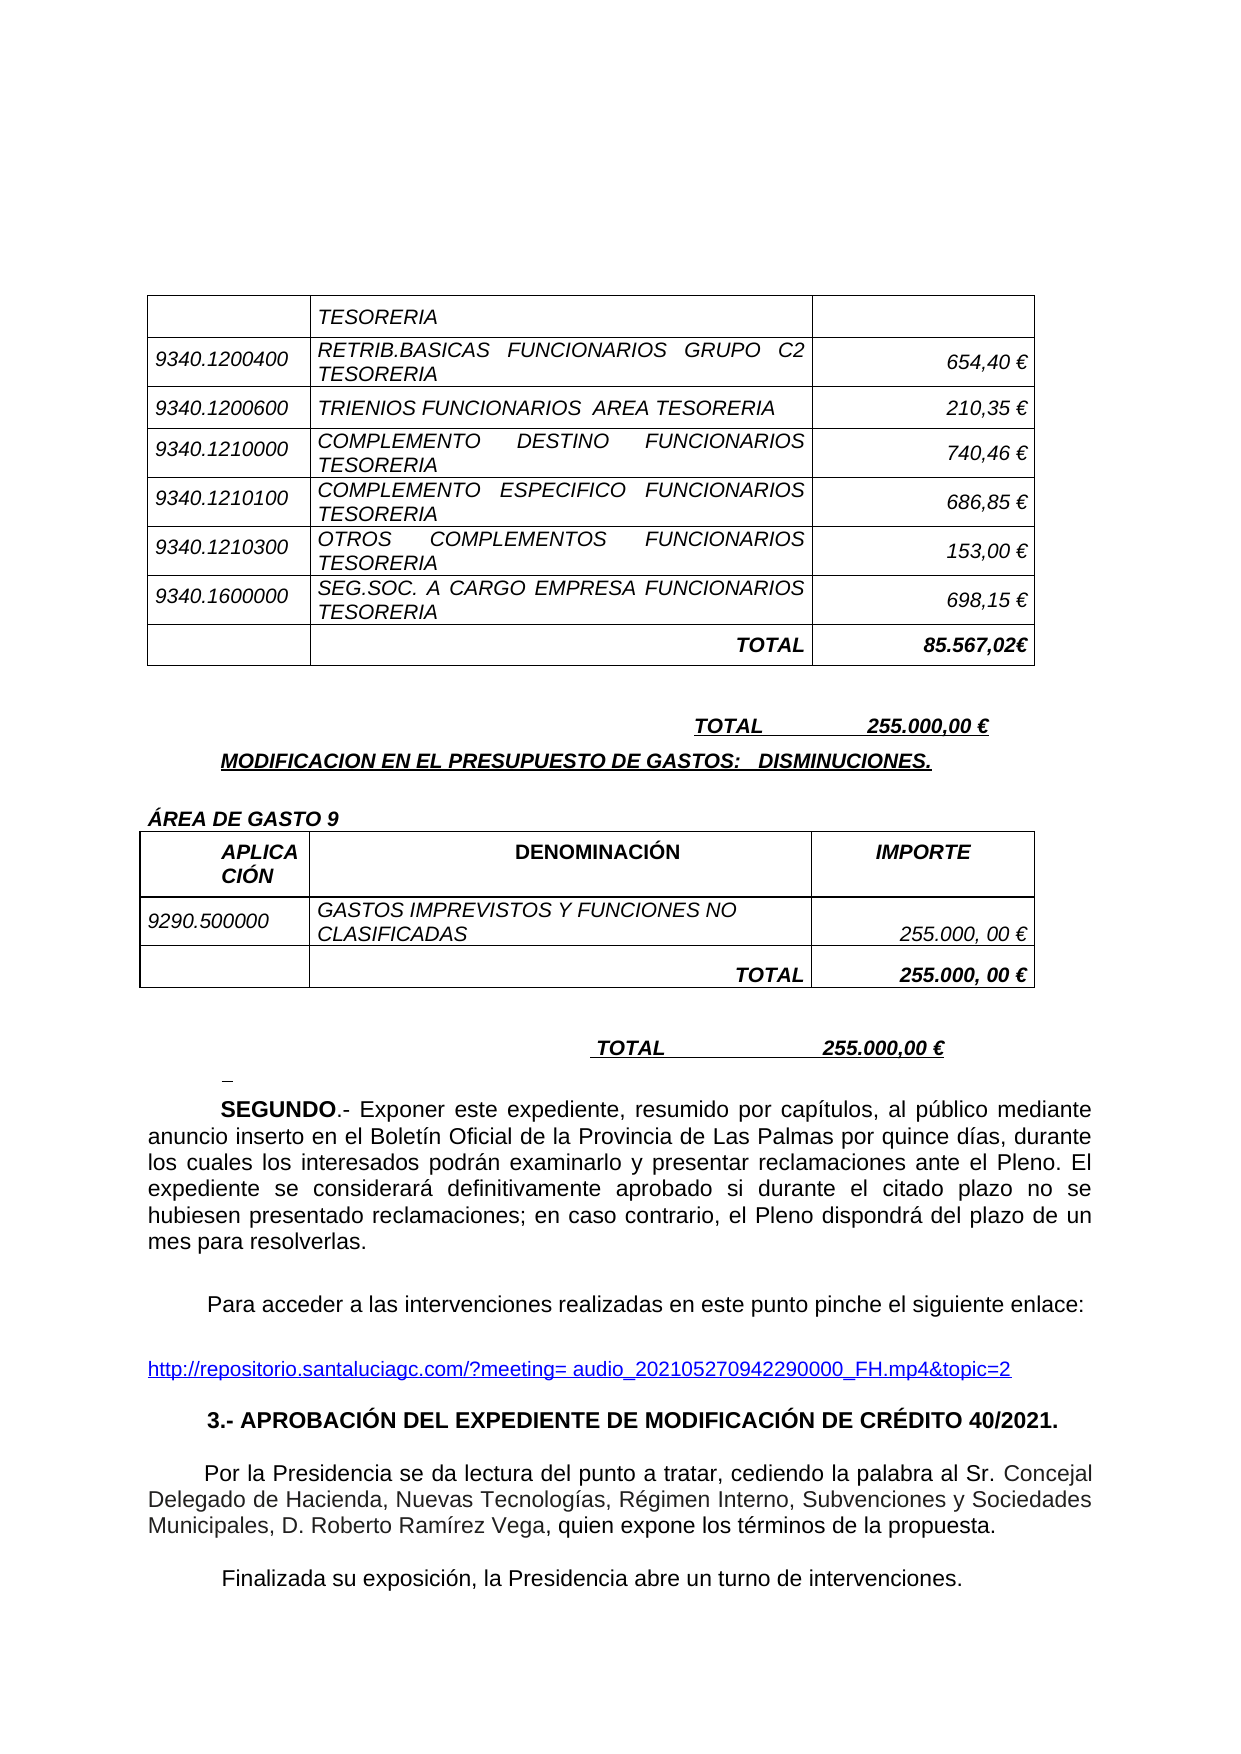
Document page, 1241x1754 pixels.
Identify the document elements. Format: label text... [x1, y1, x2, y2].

table_cell 9340.1210300 [148, 527, 310, 574]
table_cell 686,85 € [813, 478, 1034, 526]
table_cell TRIENIOS FUNCIONARIOS AREA TESORERIA [311, 387, 812, 428]
table_header IMPORTE [812, 832, 1034, 896]
table_cell 654,40 € [813, 338, 1034, 386]
table_cell 153,00 € [813, 527, 1034, 574]
table_cell 255.000, 00 € [812, 898, 1034, 945]
table_cell 9340.1210100 [148, 478, 310, 526]
table_cell 210,35 € [813, 387, 1034, 428]
table_cell RETRIB.BASICAS FUNCIONARIOS GRUPO C2 TESORERIA [311, 338, 812, 386]
table_cell 9290.500000 [141, 898, 309, 945]
table_cell [813, 296, 1034, 337]
text MODIFICACION EN EL PRESUPUESTO DE GASTOS: DISMINUCIONES. [148, 748, 1092, 772]
table_cell TOTAL [310, 946, 811, 987]
text 3.- APROBACIÓN DEL EXPEDIENTE DE MODIFICACIÓN DE CRÉDITO 40/2021. [148, 1407, 1092, 1433]
table_cell 255.000, 00 € [812, 946, 1034, 987]
text TOTAL 255.000,00 € [516, 1036, 1092, 1060]
table_cell 85.567,02€ [813, 625, 1034, 665]
table_header APLICACIÓN [141, 832, 309, 896]
text TOTAL 255.000,00 € [516, 714, 1092, 738]
table_cell COMPLEMENTO DESTINO FUNCIONARIOS TESORERIA [311, 429, 812, 477]
text ÁREA DE GASTO 9 [148, 807, 1092, 831]
text Finalizada su exposición, la Presidencia abre un turno de intervenciones. [148, 1565, 1092, 1591]
text Por la Presidencia se da lectura del punto a tratar, cediendo la palabra al Sr. Concejal Delegado de Hacienda, Nuevas Tecnologías, Régimen Interno, Subvenciones y Sociedades Municipales, D. Roberto Ramírez Vega, quien expone los términos de la propuesta. [148, 1459, 1092, 1538]
table_cell [141, 946, 309, 987]
table_cell OTROS COMPLEMENTOS FUNCIONARIOS TESORERIA [311, 527, 812, 574]
table_cell [148, 296, 310, 337]
table_cell 9340.1200600 [148, 387, 310, 428]
table_cell SEG.SOC. A CARGO EMPRESA FUNCIONARIOS TESORERIA [311, 576, 812, 623]
table_cell COMPLEMENTO ESPECIFICO FUNCIONARIOS TESORERIA [311, 478, 812, 526]
text Para acceder a las intervenciones realizadas en este punto pinche el siguiente enlace: [148, 1291, 1092, 1318]
table_cell 740,46 € [813, 429, 1034, 477]
table_cell 9340.1210000 [148, 429, 310, 477]
table_cell 698,15 € [813, 576, 1034, 623]
table_cell [148, 625, 310, 665]
text SEGUNDO.- Exponer este expediente, resumido por capítulos, al público mediante anuncio inserto en el Boletín Oficial de la Provincia de Las Palmas por quince días, durante los cuales los interesados podrán examinarlo y presentar reclamaciones ante el Pleno. El expediente se considerará definitivamente aprobado si durante el citado plazo no se hubiesen presentado reclamaciones; en caso contrario, el Pleno dispondrá del plazo de un mes para resolverlas. [148, 1096, 1092, 1254]
table_cell TESORERIA [311, 296, 812, 337]
table_cell 9340.1600000 [148, 576, 310, 623]
table_header DENOMINACIÓN [310, 832, 811, 896]
table_cell TOTAL [311, 625, 812, 665]
text http://repositorio.santaluciagc.com/?meeting= audio_202105270942290000_FH.mp4&topic=2 [148, 1356, 1092, 1380]
table_cell 9340.1200400 [148, 338, 310, 386]
table_cell GASTOS IMPREVISTOS Y FUNCIONES NO CLASIFICADAS [310, 898, 811, 945]
